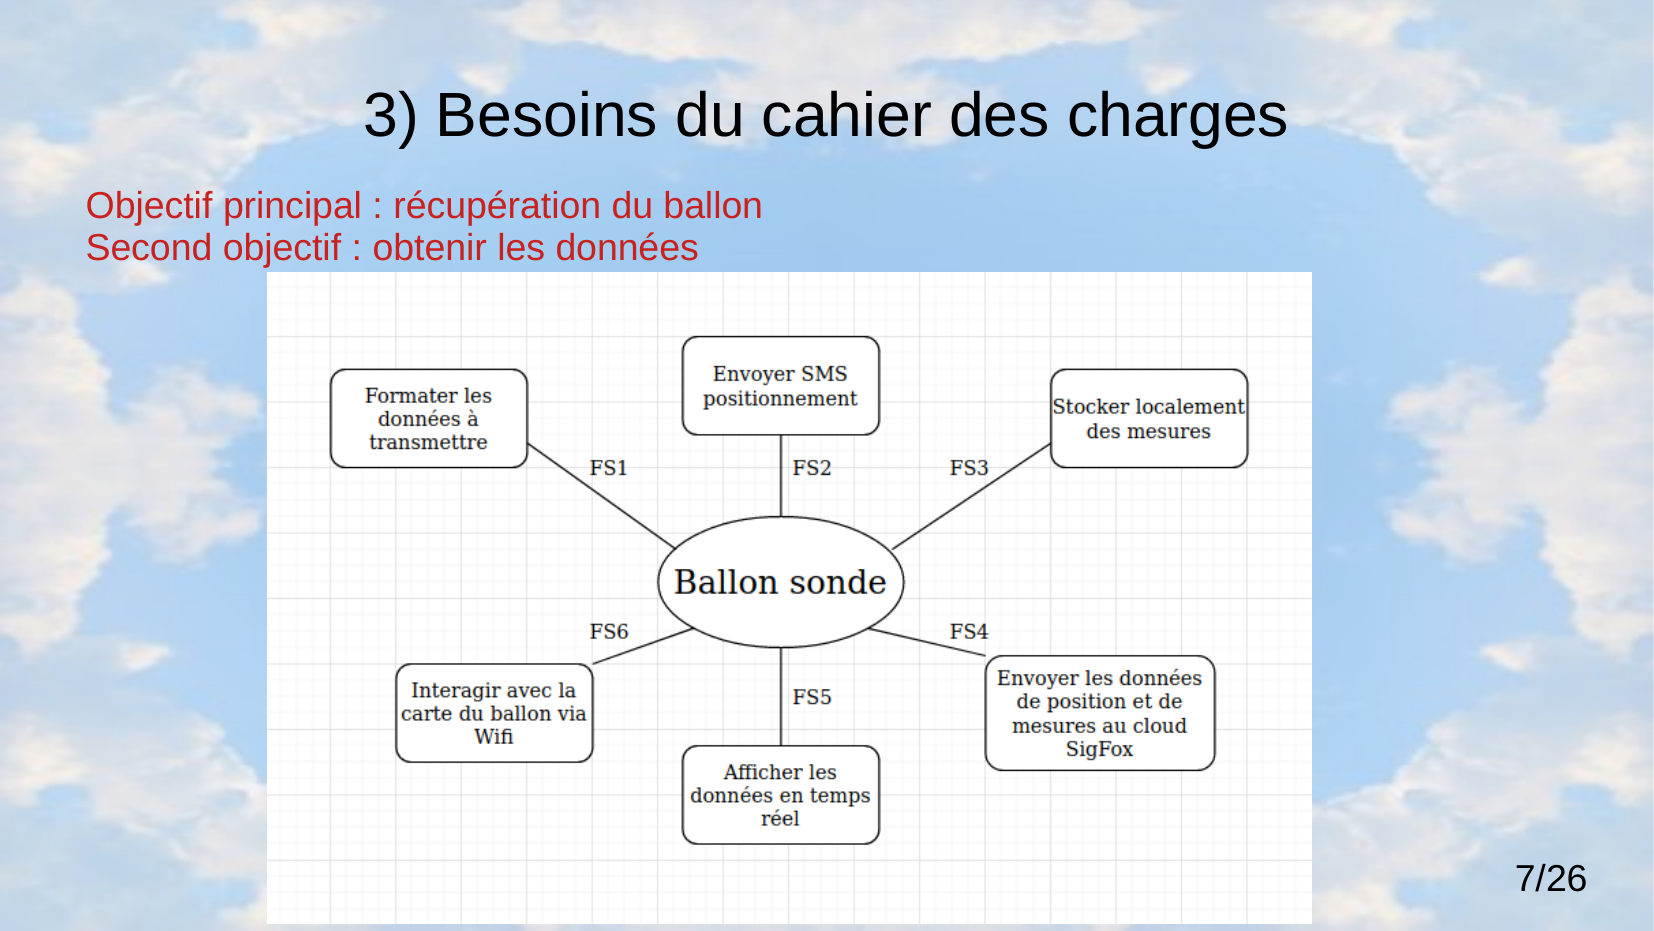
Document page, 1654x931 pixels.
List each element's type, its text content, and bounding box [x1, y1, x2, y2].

text_box Objectif principal : récupération du ballon Second objectif : obtenir les données [70, 177, 1040, 276]
text_box <numéro>/26 [1500, 850, 1654, 921]
picture [0, 0, 1654, 931]
title 3) Besoins du cahier des charges [82, 37, 1571, 193]
